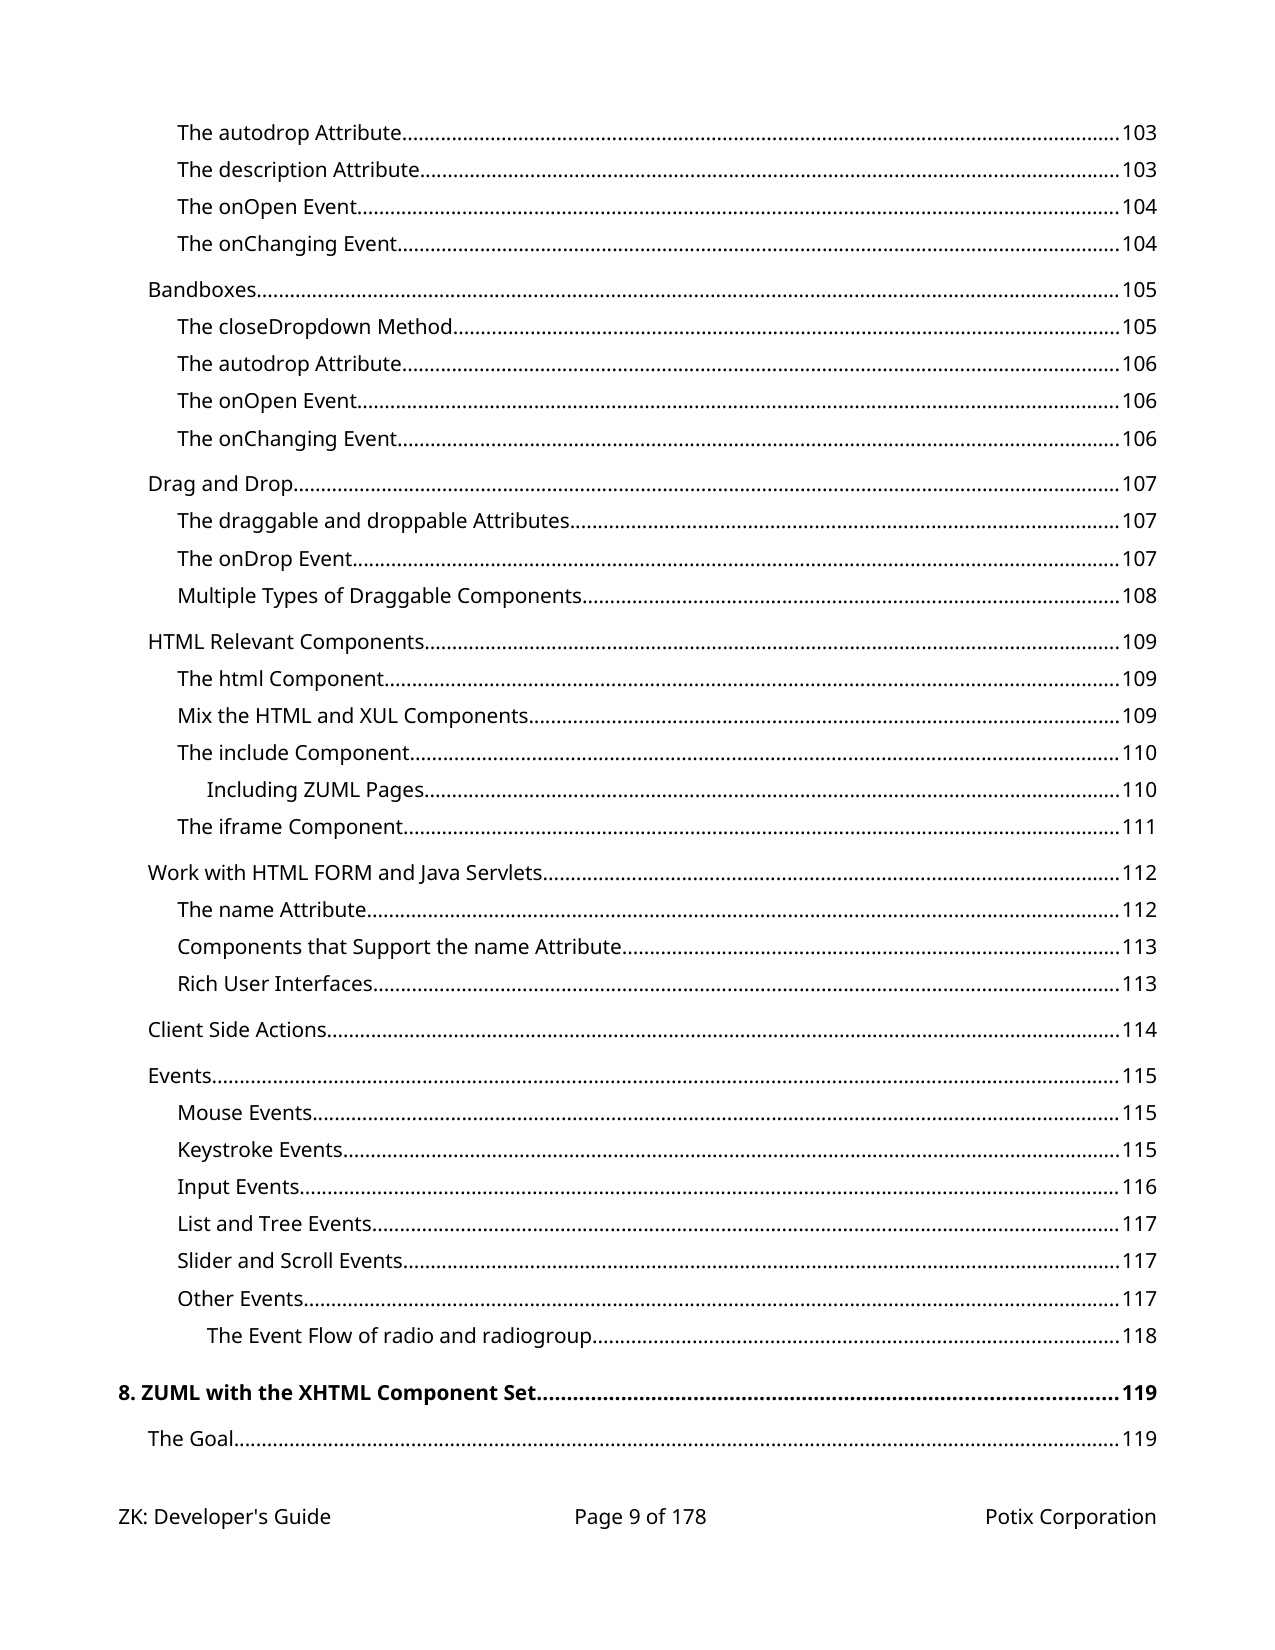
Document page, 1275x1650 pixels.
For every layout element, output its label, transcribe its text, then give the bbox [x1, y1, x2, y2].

text Slider and Scroll Events 117 [177, 1247, 1157, 1275]
text The onOpen Event 106 [177, 387, 1157, 415]
text Client Side Actions 114 [148, 1015, 1157, 1043]
text The onChanging Event 104 [177, 229, 1157, 258]
text 8. ZUML with the XHTML Component Set 119 [118, 1378, 1157, 1407]
text The description Attribute 103 [177, 155, 1157, 183]
text The closeDropdown Method 105 [177, 312, 1157, 341]
text The onOpen Event 104 [177, 192, 1157, 221]
text The include Component 110 [177, 738, 1157, 766]
text The Goal 119 [148, 1424, 1157, 1453]
text Events 115 [148, 1061, 1157, 1089]
text Bandboxes 105 [148, 275, 1157, 303]
text Mouse Events 115 [177, 1098, 1157, 1127]
text HTML Relevant Components 109 [148, 627, 1157, 655]
text Input Events 116 [177, 1172, 1157, 1201]
text Mix the HTML and XUL Components 109 [177, 701, 1157, 729]
text The Event Flow of radio and radiogroup 118 [207, 1321, 1157, 1349]
text The draggable and droppable Attributes 107 [177, 507, 1157, 535]
text Multiple Types of Draggable Components 108 [177, 581, 1157, 609]
text Keystroke Events 115 [177, 1135, 1157, 1164]
text Components that Support the name Attribute 113 [177, 932, 1157, 961]
text The onChanging Event 106 [177, 424, 1157, 452]
text List and Tree Events 117 [177, 1209, 1157, 1238]
text The autodrop Attribute 103 [177, 118, 1157, 146]
text Drag and Drop 107 [148, 469, 1157, 498]
text The onDrop Event 107 [177, 544, 1157, 572]
text Including ZUML Pages 110 [207, 775, 1157, 803]
text Work with HTML FORM and Java Servlets 112 [148, 858, 1157, 886]
text Rich User Interfaces 113 [177, 969, 1157, 998]
text Other Events 117 [177, 1284, 1157, 1312]
text The autodrop Attribute 106 [177, 349, 1157, 378]
text The name Attribute 112 [177, 895, 1157, 923]
text The html Component 109 [177, 664, 1157, 692]
text The iframe Component 111 [177, 812, 1157, 840]
